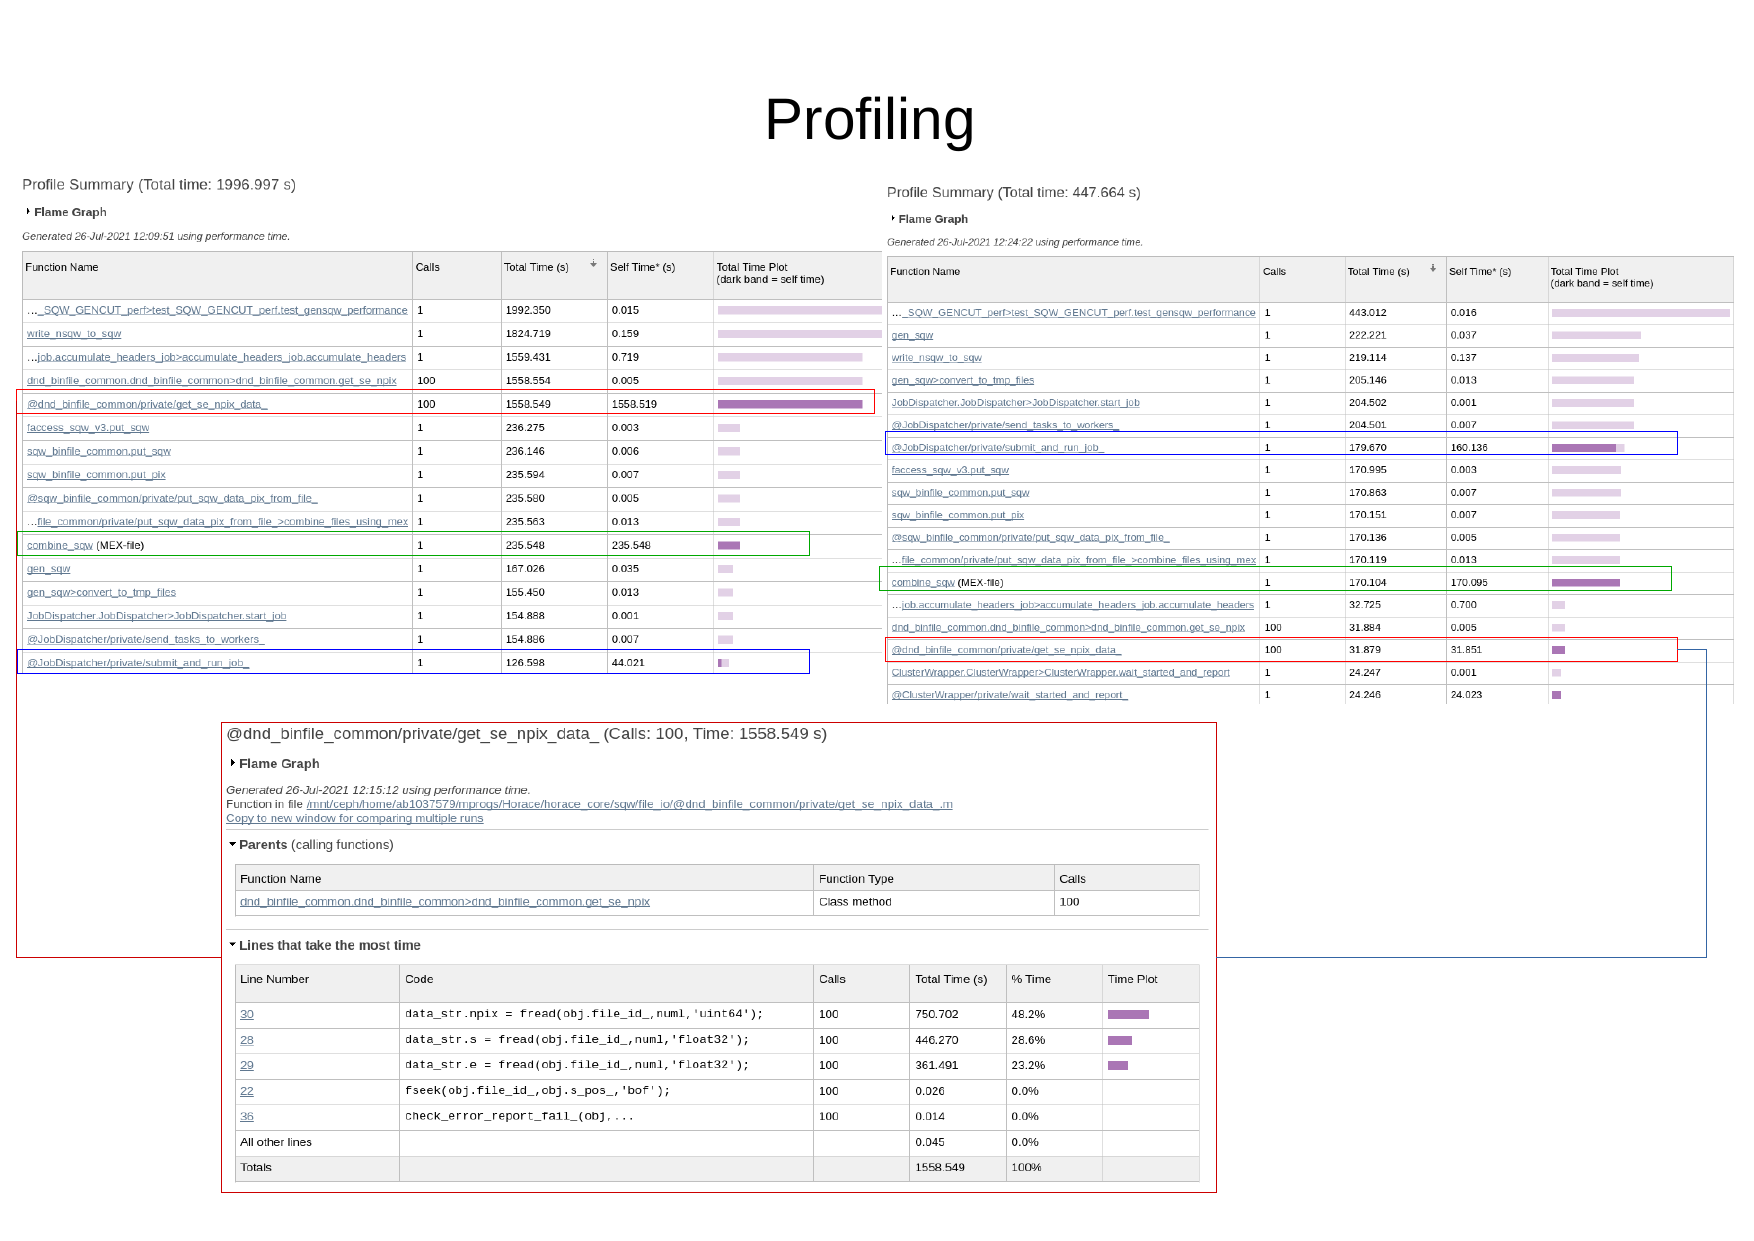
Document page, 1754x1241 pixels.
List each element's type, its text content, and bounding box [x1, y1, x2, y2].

picture [17, 390, 874, 413]
picture [18, 650, 809, 673]
picture [16, 177, 1734, 704]
title Profiling [134, 59, 1607, 180]
picture [18, 532, 809, 555]
picture [886, 638, 1677, 661]
picture [221, 722, 1217, 1193]
